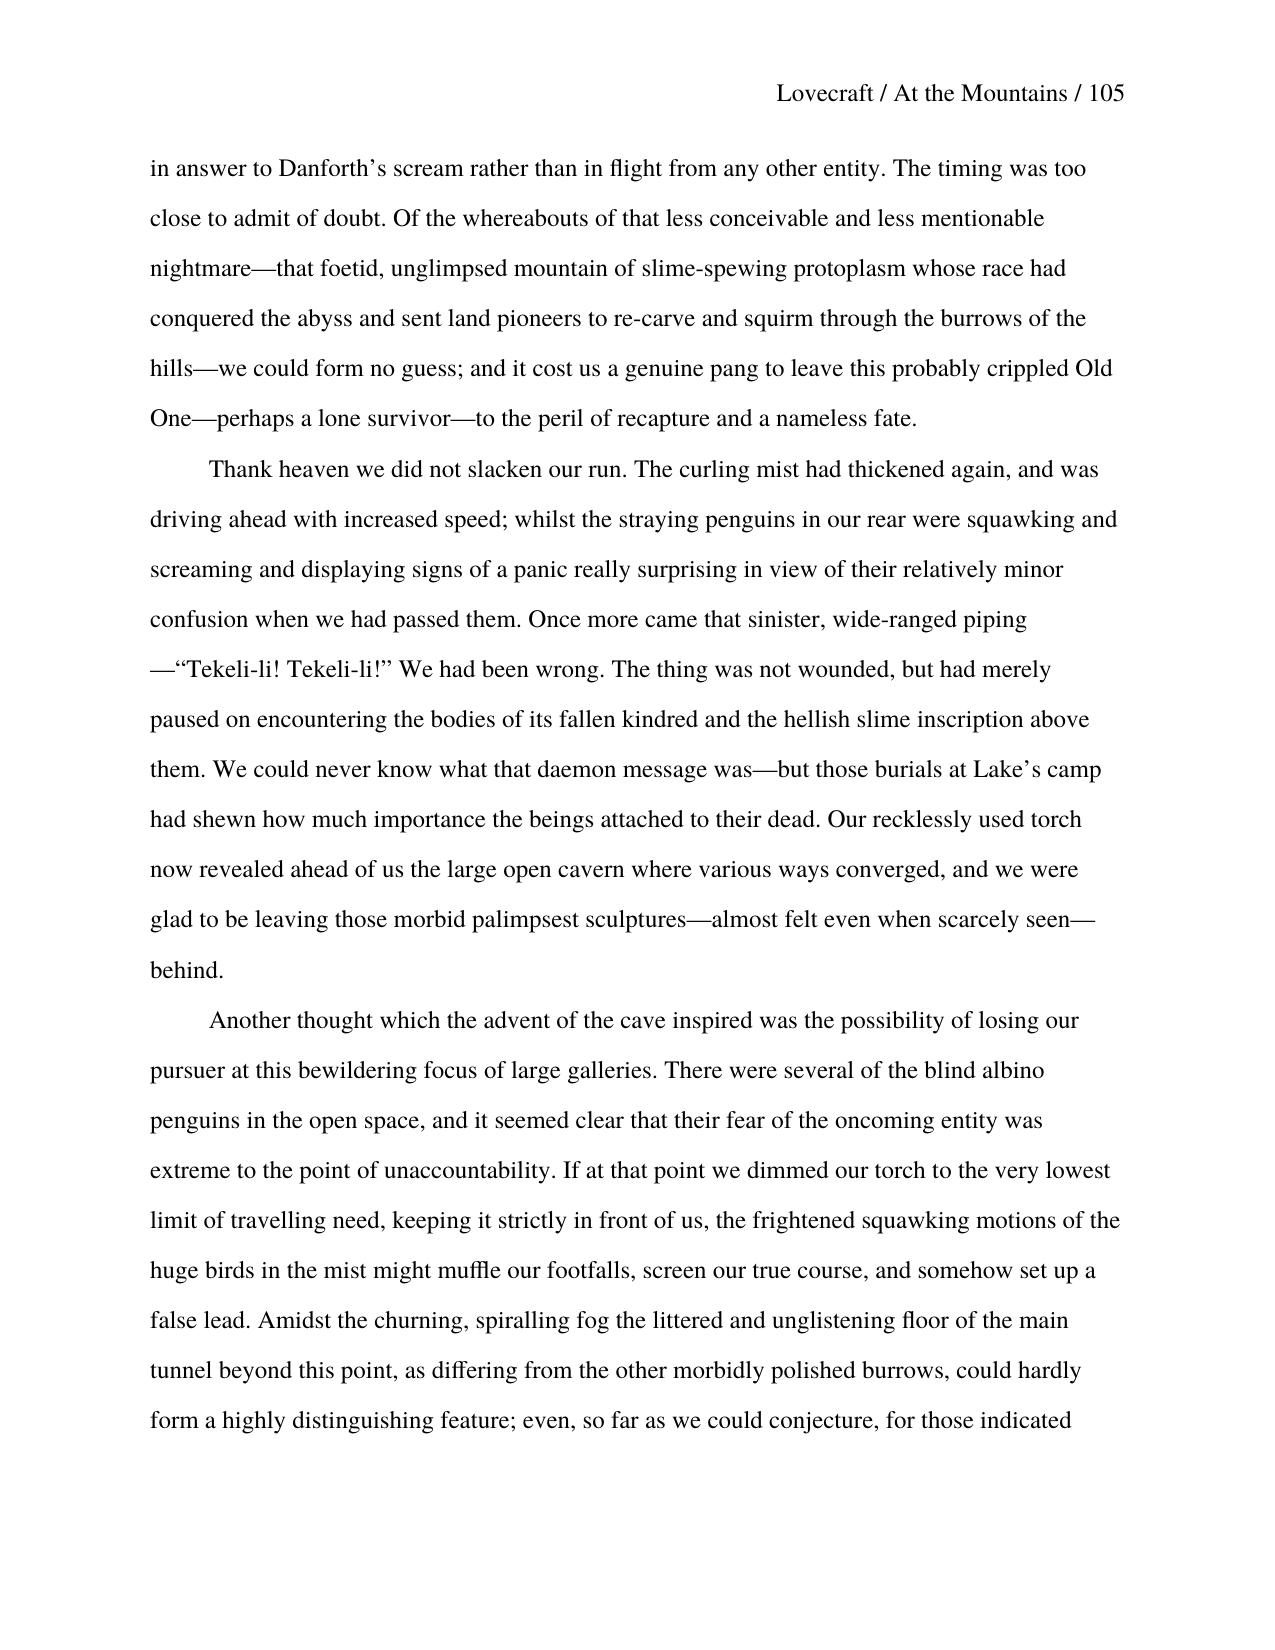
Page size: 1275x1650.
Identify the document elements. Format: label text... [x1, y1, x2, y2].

text in answer to Danforth’s scream rather than in flight from any other entity. The timing was too close to admit of doubt. Of the whereabouts of that less conceivable and less mentionable nightmare—that foetid, unglimpsed mountain of slime-spewing protoplasm whose race had conquered the abyss and sent land pioneers to re-carve and squirm through the burrows of the hills—we could form no guess; and it cost us a genuine pang to leave this probably crippled Old One—perhaps a lone survivor—to the peril of recapture and a nameless fate. [150, 150, 1125, 434]
text Another thought which the advent of the cave inspired was the possibility of losing our pursuer at this bewildering focus of large galleries. There were several of the blind albino penguins in the open space, and it seemed clear that their fear of the oncoming entity was extreme to the point of unaccountability. If at that point we dimmed our torch to the very lowest limit of travelling need, keeping it strictly in front of us, the frightened squawking motions of the huge birds in the mist might muffle our footfalls, screen our true course, and somehow set up a false lead. Amidst the churning, spiralling fog the littered and unglistening floor of the main tunnel beyond this point, as differing from the other morbidly polished burrows, could hardly form a highly distinguishing feature; even, so far as we could conjecture, for those indicated [150, 1002, 1125, 1436]
text Thank heaven we did not slacken our run. The curling mist had thickened again, and was driving ahead with increased speed; whilst the straying penguins in our rear were squawking and screaming and displaying signs of a panic really surprising in view of their relatively minor confusion when we had passed them. Once more came that sinister, wide-ranged piping—“Tekeli-li! Tekeli-li!” We had been wrong. The thing was not wounded, but had merely paused on encountering the bodies of its fallen kindred and the hellish slime inscription above them. We could never know what that daemon message was—but those burials at Lake’s camp had shewn how much importance the beings attached to their dead. Our recklessly used torch now revealed ahead of us the large open cavern where various ways converged, and we were glad to be leaving those morbid palimpsest sculptures—almost felt even when scarcely seen—behind. [150, 451, 1125, 985]
